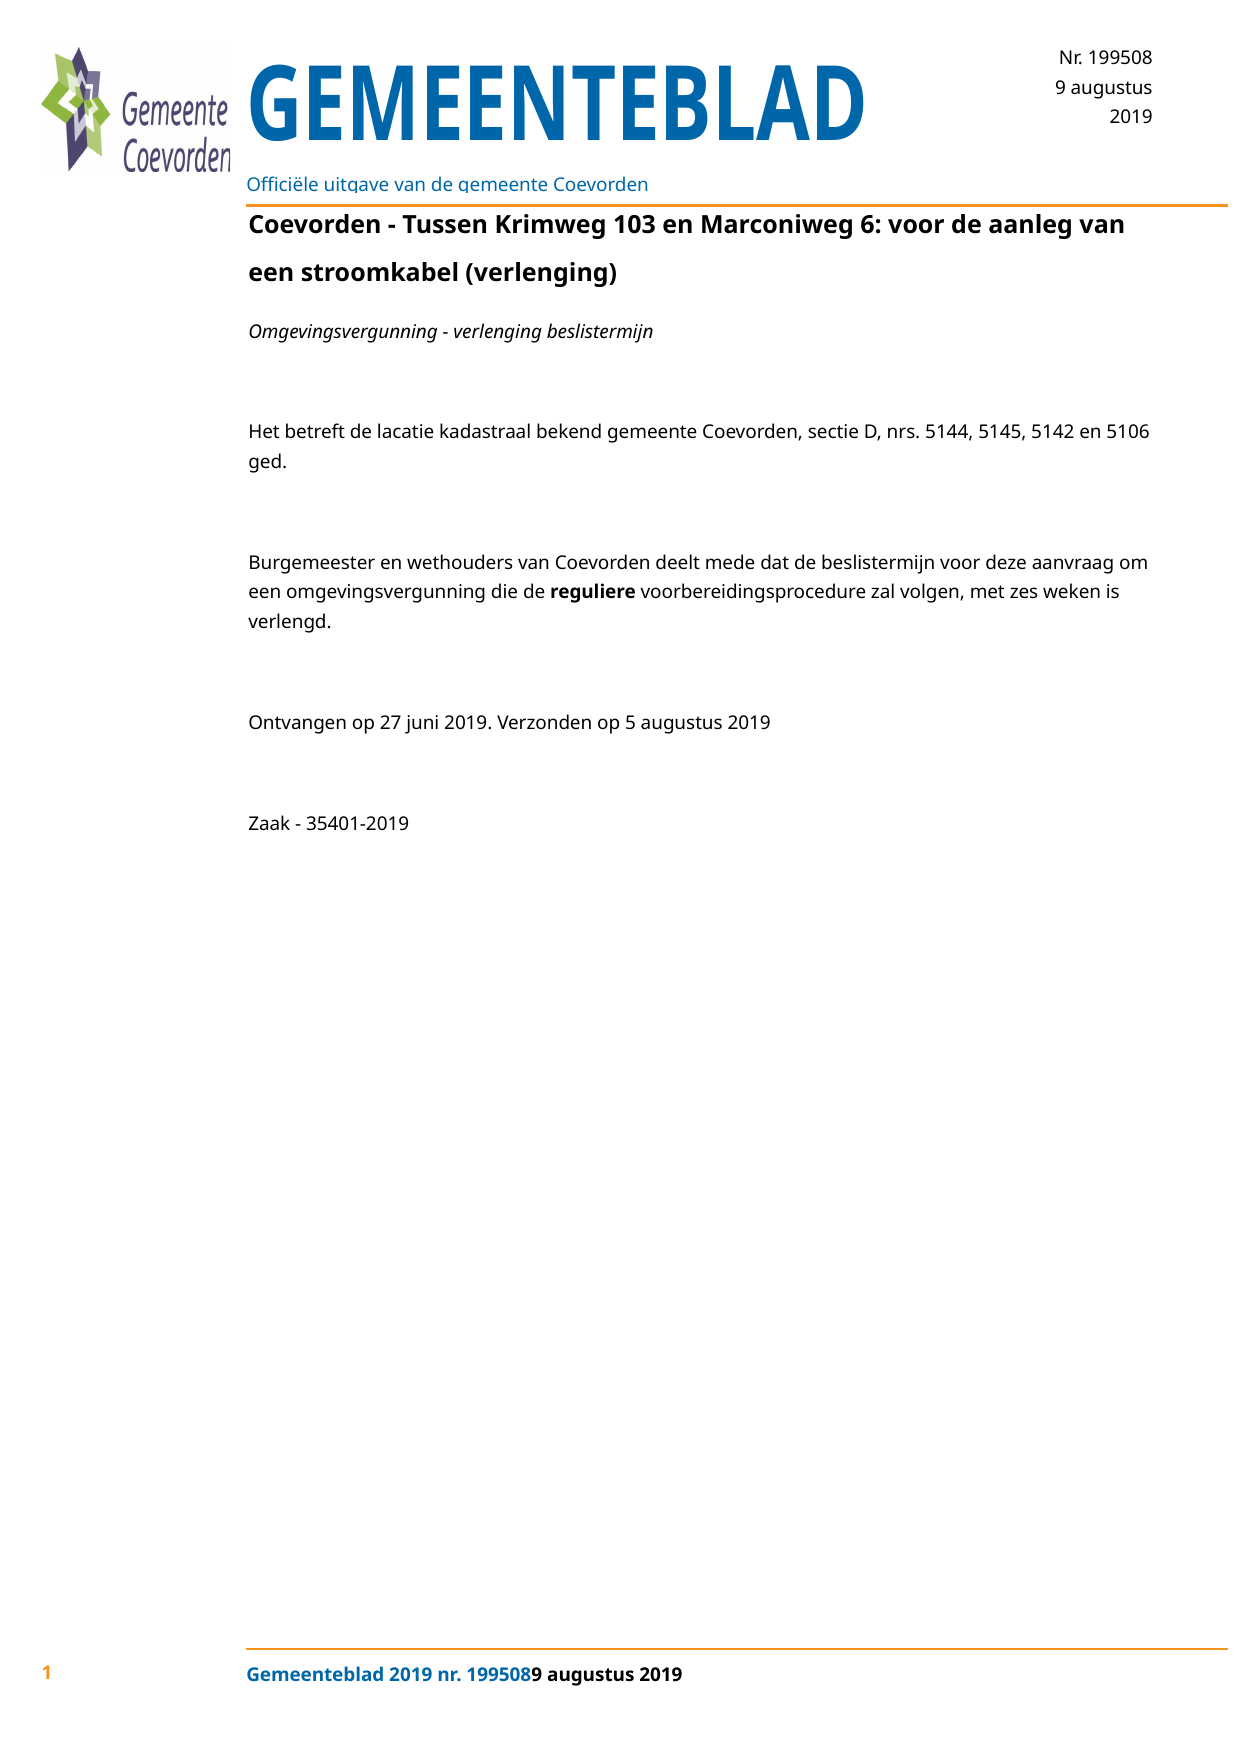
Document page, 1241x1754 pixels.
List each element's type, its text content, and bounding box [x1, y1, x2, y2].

text Burgemeester en wethouders van Coevorden deelt mede dat de beslistermijn voor deze aanvraag om een omgevingsvergunning die de reguliere voorbereidingsprocedure zal volgen, met zes weken is verlengd. [248, 549, 1152, 634]
text Omgevingsvergunning - verlenging beslistermijn [248, 318, 1152, 344]
text Het betreft de lacatie kadastraal bekend gemeente Coevorden, sectie D, nrs. 5144, 5145, 5142 en 5106 ged. [248, 419, 1152, 474]
picture [41, 47, 231, 172]
text Coevorden - Tussen Krimweg 103 en Marconiweg 6: voor de aanleg van een stroomkabel (verlenging) [248, 207, 1152, 288]
text Ontvangen op 27 juni 2019. Verzonden op 5 augustus 2019 [248, 709, 1152, 735]
text Zaak - 35401-2019 [248, 810, 1152, 836]
